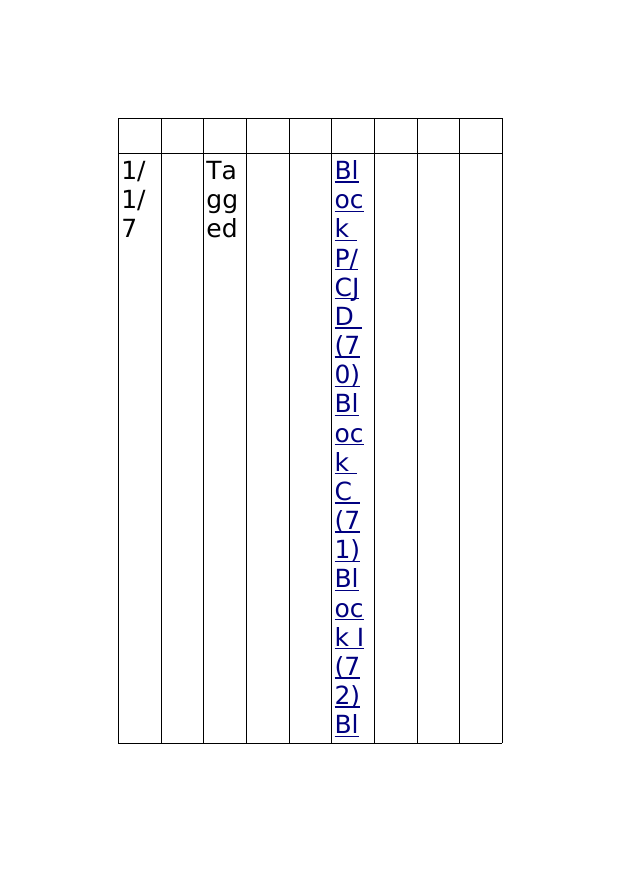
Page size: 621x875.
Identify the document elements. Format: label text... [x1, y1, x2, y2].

table_cell [247, 154, 289, 742]
table_cell [460, 154, 502, 742]
table_cell Block P/CJD (70) Block C (71) Block I (72) Bl [332, 154, 374, 742]
table_cell [247, 119, 289, 153]
table_cell Tagged [204, 154, 246, 742]
table_cell [418, 154, 459, 742]
table_cell [290, 154, 331, 742]
table_cell [418, 119, 459, 153]
table_cell [162, 119, 203, 153]
table_cell [375, 119, 417, 153]
table_cell [460, 119, 502, 153]
table_cell [162, 154, 203, 742]
table_cell [290, 119, 331, 153]
table_cell [204, 119, 246, 153]
table_cell [375, 154, 417, 742]
table_cell 1/1/7 [119, 154, 161, 742]
table_cell [119, 119, 161, 153]
